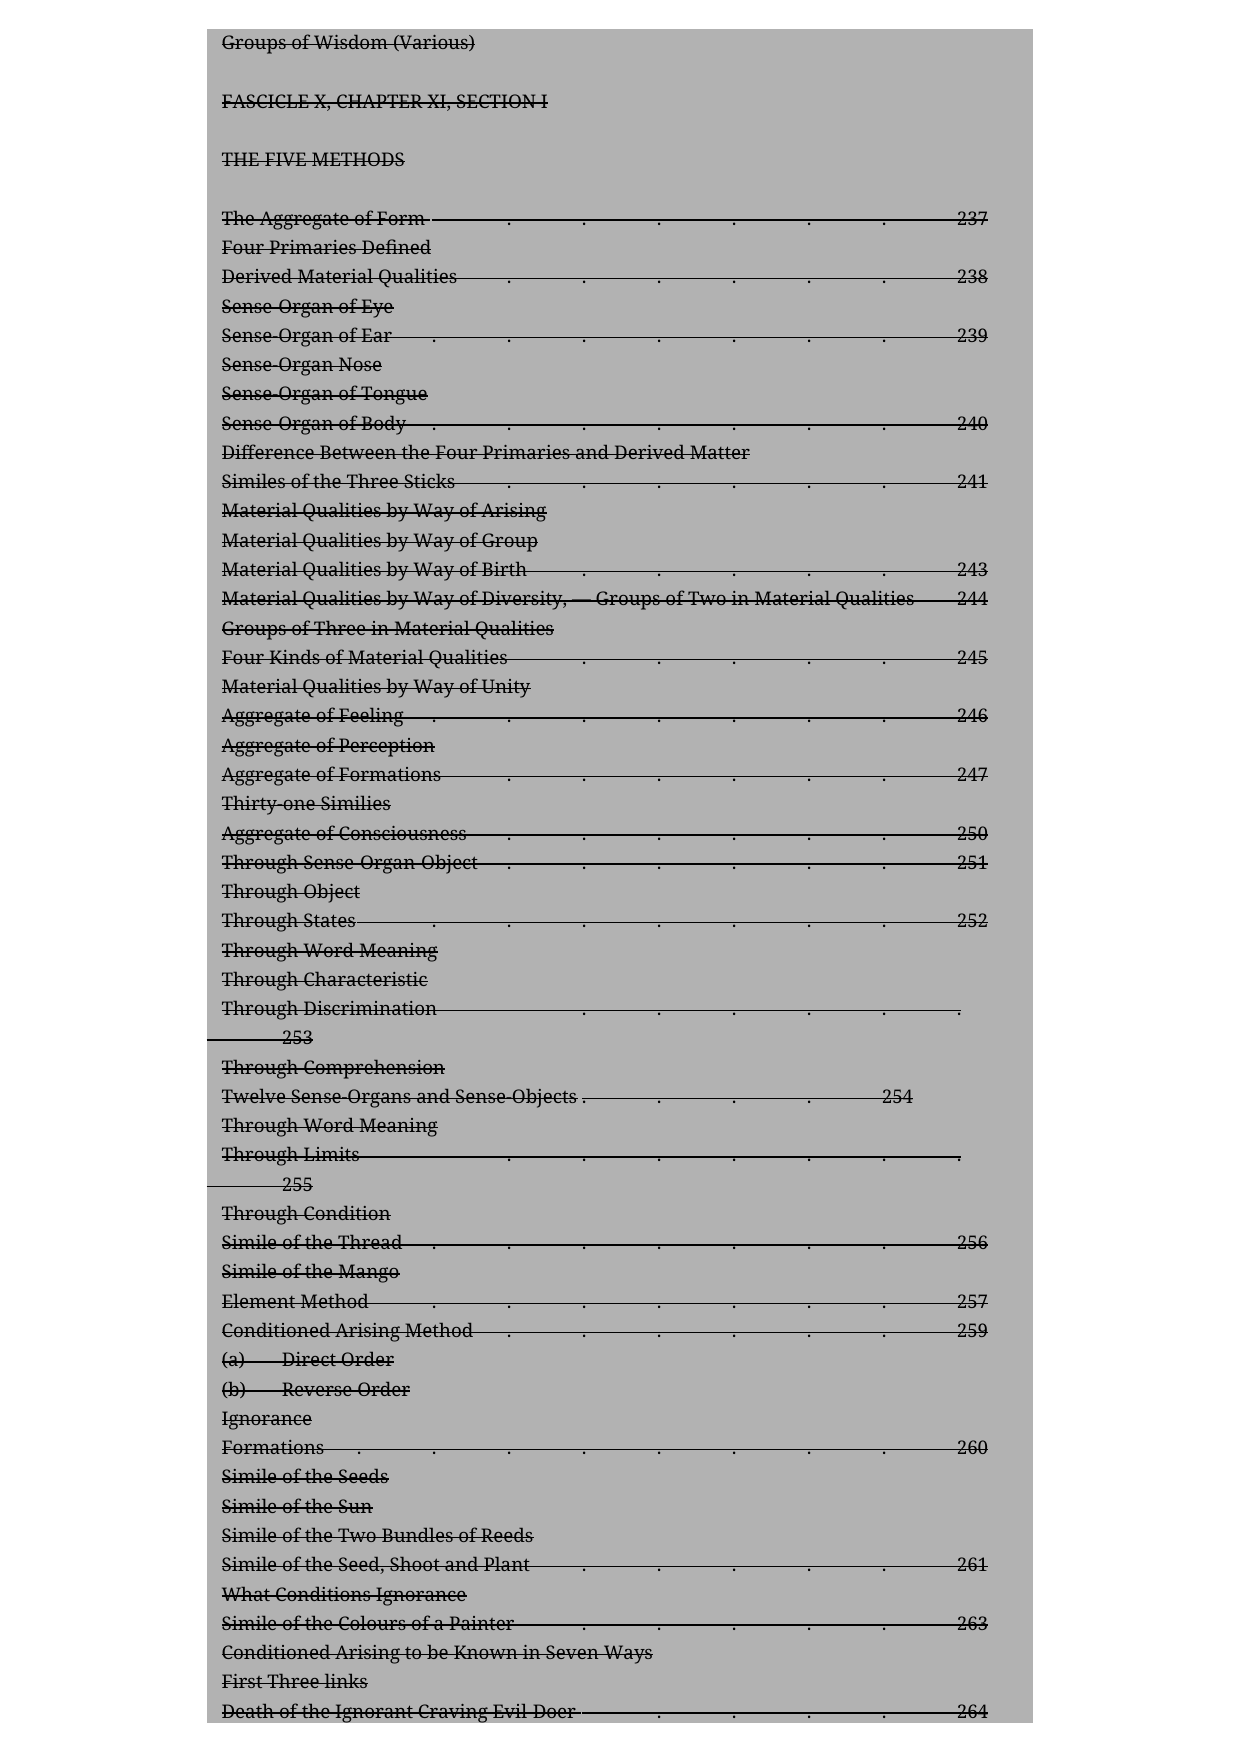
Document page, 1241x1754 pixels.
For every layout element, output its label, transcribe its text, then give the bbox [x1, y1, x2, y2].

text Material Qualities by Way of Birth . . . . . 243 [207, 556, 1033, 582]
text Material Qualities by Way of Group [207, 527, 1033, 553]
text Through Object [207, 878, 1033, 904]
text Groups of Wisdom (Various) [207, 29, 1033, 55]
text Through Sense-Organ-Object . . . . . . 251 [207, 849, 1033, 874]
text Through Discrimination . . . . . . 253 [207, 995, 1033, 1050]
text The Aggregate of Form . . . . . . 237 [207, 205, 1033, 231]
text Aggregate of Consciousness . . . . . . 250 [207, 820, 1033, 845]
text Sense-Organ of Eye [207, 293, 1033, 318]
text First Three links [207, 1669, 1033, 1694]
text Simile of the Seed, Shoot and Plant . . . . . 261 [207, 1552, 1033, 1577]
text Death of the Ignorant Craving Evil-Doer . . . . 264 [207, 1698, 1033, 1723]
text Simile of the Mango [207, 1259, 1033, 1284]
text Through States . . . . . . . 252 [207, 908, 1033, 933]
text Formations . . . . . . . . 260 [207, 1434, 1033, 1460]
text Thirty-one Similies [207, 791, 1033, 816]
text (a) Direct Order [207, 1347, 1033, 1372]
text Material Qualities by Way of Arising [207, 498, 1033, 523]
text Simile of the Seeds [207, 1464, 1033, 1489]
text (b) Reverse Order [207, 1376, 1033, 1401]
text Aggregate of Perception [207, 732, 1033, 757]
text What Conditions Ignorance [207, 1581, 1033, 1606]
text Sense-Organ of Body . . . . . . . 240 [207, 410, 1033, 436]
text Difference Between the Four Primaries and Derived Matter [207, 439, 1033, 465]
text Sense-Organ of Tongue [207, 381, 1033, 406]
text Through Comprehension [207, 1054, 1033, 1079]
text Simile of the Colours of a Painter . . . . . 263 [207, 1610, 1033, 1636]
text Material Qualities by Way of Diversity, — Groups of Two in Material Qualities 244 [207, 586, 1033, 611]
text Groups of Three in Material Qualities [207, 615, 1033, 640]
text Conditioned Arising to be Known in Seven Ways [207, 1639, 1033, 1665]
text Through Limits . . . . . . . 255 [207, 1142, 1033, 1197]
text Through Word Meaning [207, 1112, 1033, 1138]
text Through Condition [207, 1200, 1033, 1226]
text Sense-Organ Nose [207, 351, 1033, 377]
text Derived Material Qualities . . . . . . 238 [207, 264, 1033, 289]
text Simile of the Two Bundles of Reeds [207, 1522, 1033, 1548]
text FASCICLE X, CHAPTER XI, SECTION I [207, 88, 1033, 113]
text Simile of the Sun [207, 1493, 1033, 1518]
text Similes of the Three Sticks . . . . . . 241 [207, 468, 1033, 494]
text Ignorance [207, 1405, 1033, 1431]
text Sense-Organ of Ear . . . . . . . 239 [207, 322, 1033, 348]
text Simile of the Thread . . . . . . . 256 [207, 1229, 1033, 1255]
text Through Word Meaning [207, 937, 1033, 962]
text Through Characteristic [207, 966, 1033, 992]
text Four Primaries Defined [207, 234, 1033, 260]
text Element Method . . . . . . . 257 [207, 1288, 1033, 1314]
text Aggregate of Formations . . . . . . 247 [207, 761, 1033, 787]
text Material Qualities by Way of Unity [207, 673, 1033, 699]
text Conditioned Arising Method . . . . . . 259 [207, 1317, 1033, 1343]
text THE FIVE METHODS [207, 147, 1033, 172]
text Twelve Sense-Organs and Sense-Objects . . . . 254 [207, 1083, 1033, 1109]
text Four Kinds of Material Qualities . . . . . 245 [207, 644, 1033, 670]
text Aggregate of Feeling . . . . . . . 246 [207, 703, 1033, 728]
